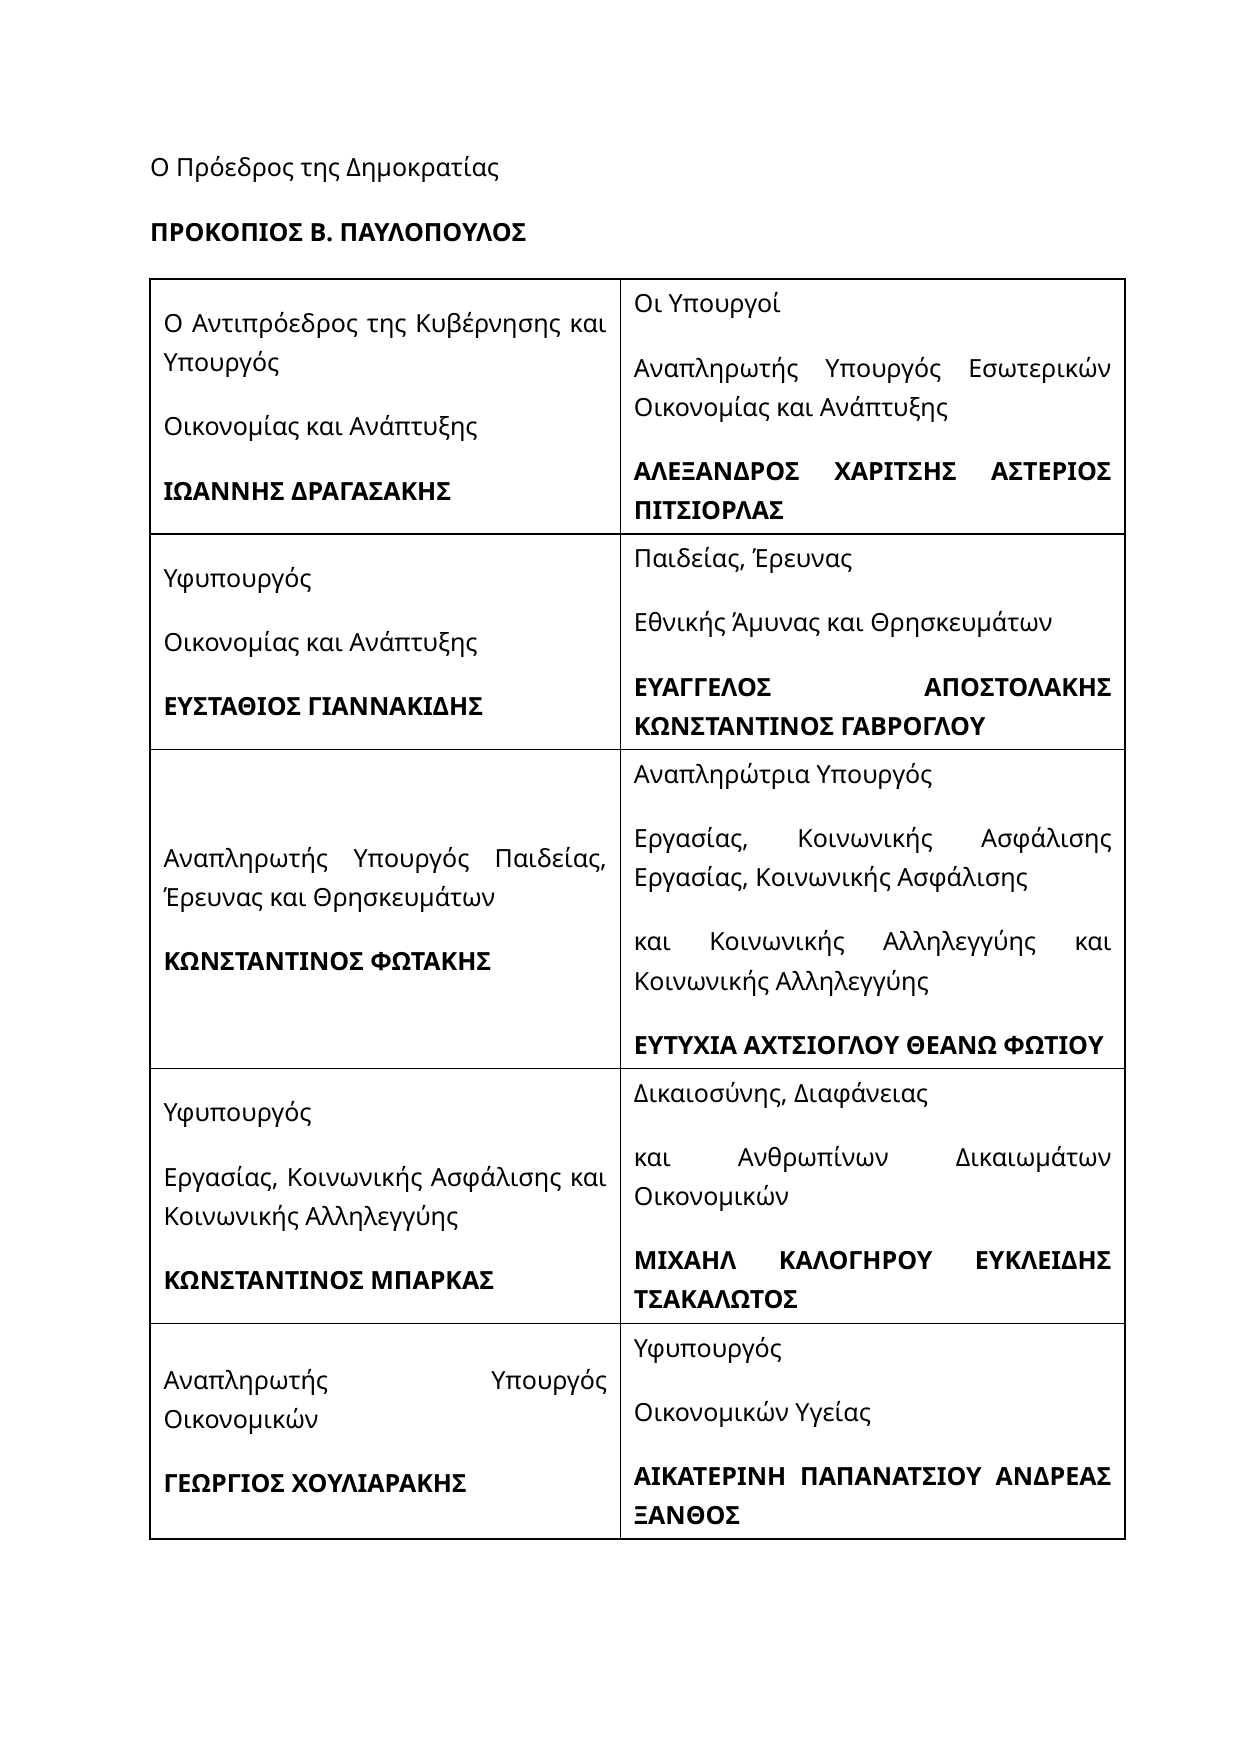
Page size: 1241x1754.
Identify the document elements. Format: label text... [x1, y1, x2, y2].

table_cell Αναπληρώτρια Υπουργός Εργασίας, Κοινωνικής Ασφάλισης Εργασίας, Κοινωνικής Ασφάλισης και Κοινωνικής Αλληλεγγύης και Κοινωνικής Αλληλεγγύης ΕΥΤΥΧΙΑ ΑΧΤΣΙΟΓΛΟΥ ΘΕΑΝΩ ΦΩΤΙΟΥ [621, 750, 1124, 1068]
text ΠΡΟΚΟΠΙΟΣ Β. ΠΑΥΛΟΠΟΥΛΟΣ [150, 214, 1090, 248]
table_cell Υφυπουργός Οικονομίας και Ανάπτυξης ΕΥΣΤΑΘΙΟΣ ΓΙΑΝΝΑΚΙΔΗΣ [151, 535, 620, 749]
table_header Ο Αντιπρόεδρος της Κυβέρνησης και Υπουργός Οικονομίας και Ανάπτυξης ΙΩΑΝΝΗΣ ΔΡΑΓΑΣΑΚΗΣ [151, 280, 620, 533]
text Ο Πρόεδρος της Δημοκρατίας [150, 150, 1090, 184]
table_cell Παιδείας, Έρευνας Εθνικής Άμυνας και Θρησκευμάτων ΕΥΑΓΓΕΛΟΣ ΑΠΟΣΤΟΛΑΚΗΣ ΚΩΝΣΤΑΝΤΙΝΟΣ ΓΑΒΡΟΓΛΟΥ [621, 535, 1124, 749]
table_cell Δικαιοσύνης, Διαφάνειας και Ανθρωπίνων Δικαιωμάτων Οικονομικών ΜΙΧΑΗΛ ΚΑΛΟΓΗΡΟΥ ΕΥΚΛΕΙΔΗΣ ΤΣΑΚΑΛΩΤΟΣ [621, 1069, 1124, 1322]
table_header Οι Υπουργοί Αναπληρωτής Υπουργός Εσωτερικών Οικονομίας και Ανάπτυξης ΑΛΕΞΑΝΔΡΟΣ ΧΑΡΙΤΣΗΣ ΑΣΤΕΡΙΟΣ ΠΙΤΣΙΟΡΛΑΣ [621, 280, 1124, 533]
table_cell Υφυπουργός Οικονομικών Υγείας ΑΙΚΑΤΕΡΙΝΗ ΠΑΠΑΝΑΤΣΙΟΥ ΑΝΔΡΕΑΣ ΞΑΝΘΟΣ [621, 1324, 1124, 1538]
table_cell Αναπληρωτής Υπουργός Οικονομικών ΓΕΩΡΓΙΟΣ ΧΟΥΛΙΑΡΑΚΗΣ [151, 1324, 620, 1538]
table_cell Υφυπουργός Εργασίας, Κοινωνικής Ασφάλισης και Κοινωνικής Αλληλεγγύης ΚΩΝΣΤΑΝΤΙΝΟΣ ΜΠΑΡΚΑΣ [151, 1069, 620, 1322]
table_cell Αναπληρωτής Υπουργός Παιδείας, Έρευνας και Θρησκευμάτων ΚΩΝΣΤΑΝΤΙΝΟΣ ΦΩΤΑΚΗΣ [151, 750, 620, 1068]
